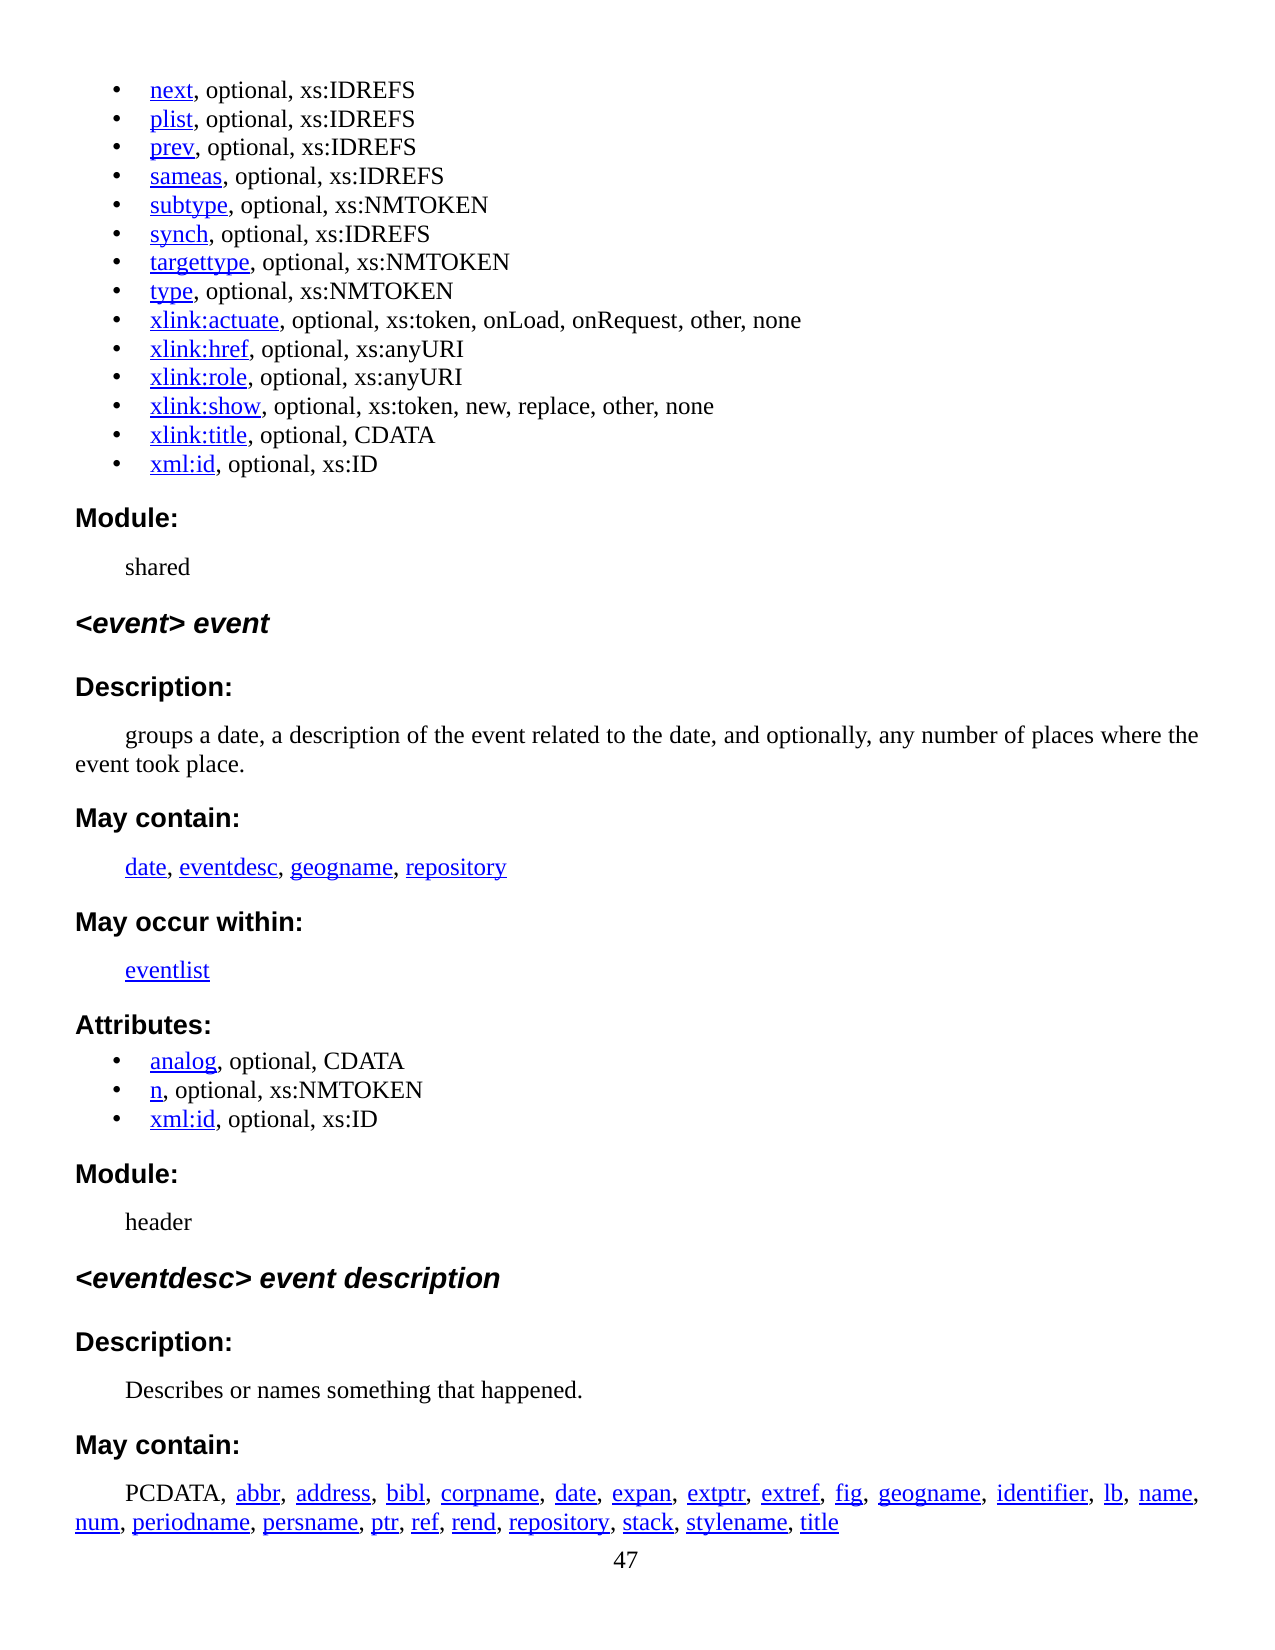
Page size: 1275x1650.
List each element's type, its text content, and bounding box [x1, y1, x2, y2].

list type, optional, xs:NMTOKEN [112, 276, 1200, 305]
list xlink:title, optional, CDATA [112, 420, 1200, 449]
list next, optional, xs:IDREFS [112, 75, 1200, 104]
list targettype, optional, xs:NMTOKEN [112, 247, 1200, 276]
subtitle Description: [75, 671, 1200, 702]
list xlink:href, optional, xs:anyURI [112, 334, 1200, 362]
list xlink:show, optional, xs:token, new, replace, other, none [112, 391, 1200, 420]
subtitle Module: [75, 502, 1200, 534]
text Describes or names something that happened. [75, 1375, 1200, 1404]
subtitle Description: [75, 1326, 1200, 1357]
list xlink:actuate, optional, xs:token, onLoad, onRequest, other, none [112, 305, 1200, 334]
subtitle May contain: [75, 1429, 1200, 1460]
list synch, optional, xs:IDREFS [112, 219, 1200, 247]
subtitle May occur within: [75, 906, 1200, 937]
text groups a date, a description of the event related to the date, and optionally, any number of places where the event took place. [75, 720, 1200, 777]
list plist, optional, xs:IDREFS [112, 104, 1200, 132]
list sameas, optional, xs:IDREFS [112, 161, 1200, 190]
text shared [75, 552, 1200, 581]
list analog, optional, CDATA [112, 1046, 1200, 1075]
text PCDATA, abbr, address, bibl, corpname, date, expan, extptr, extref, fig, geogname, identifier, lb, name, num, periodname, persname, ptr, ref, rend, repository, stack, stylename, title [75, 1478, 1200, 1536]
list subtype, optional, xs:NMTOKEN [112, 190, 1200, 219]
list xml:id, optional, xs:ID [112, 1104, 1200, 1133]
text date, eventdesc, geogname, repository [75, 852, 1200, 881]
text header [75, 1207, 1200, 1236]
list n, optional, xs:NMTOKEN [112, 1075, 1200, 1104]
subtitle Module: [75, 1158, 1200, 1189]
list prev, optional, xs:IDREFS [112, 132, 1200, 161]
subtitle <event> event [75, 606, 1200, 639]
subtitle <eventdesc> event description [75, 1261, 1200, 1294]
text eventlist [75, 955, 1200, 984]
list xlink:role, optional, xs:anyURI [112, 362, 1200, 391]
subtitle Attributes: [75, 1009, 1200, 1040]
subtitle May contain: [75, 802, 1200, 834]
list xml:id, optional, xs:ID [112, 449, 1200, 477]
